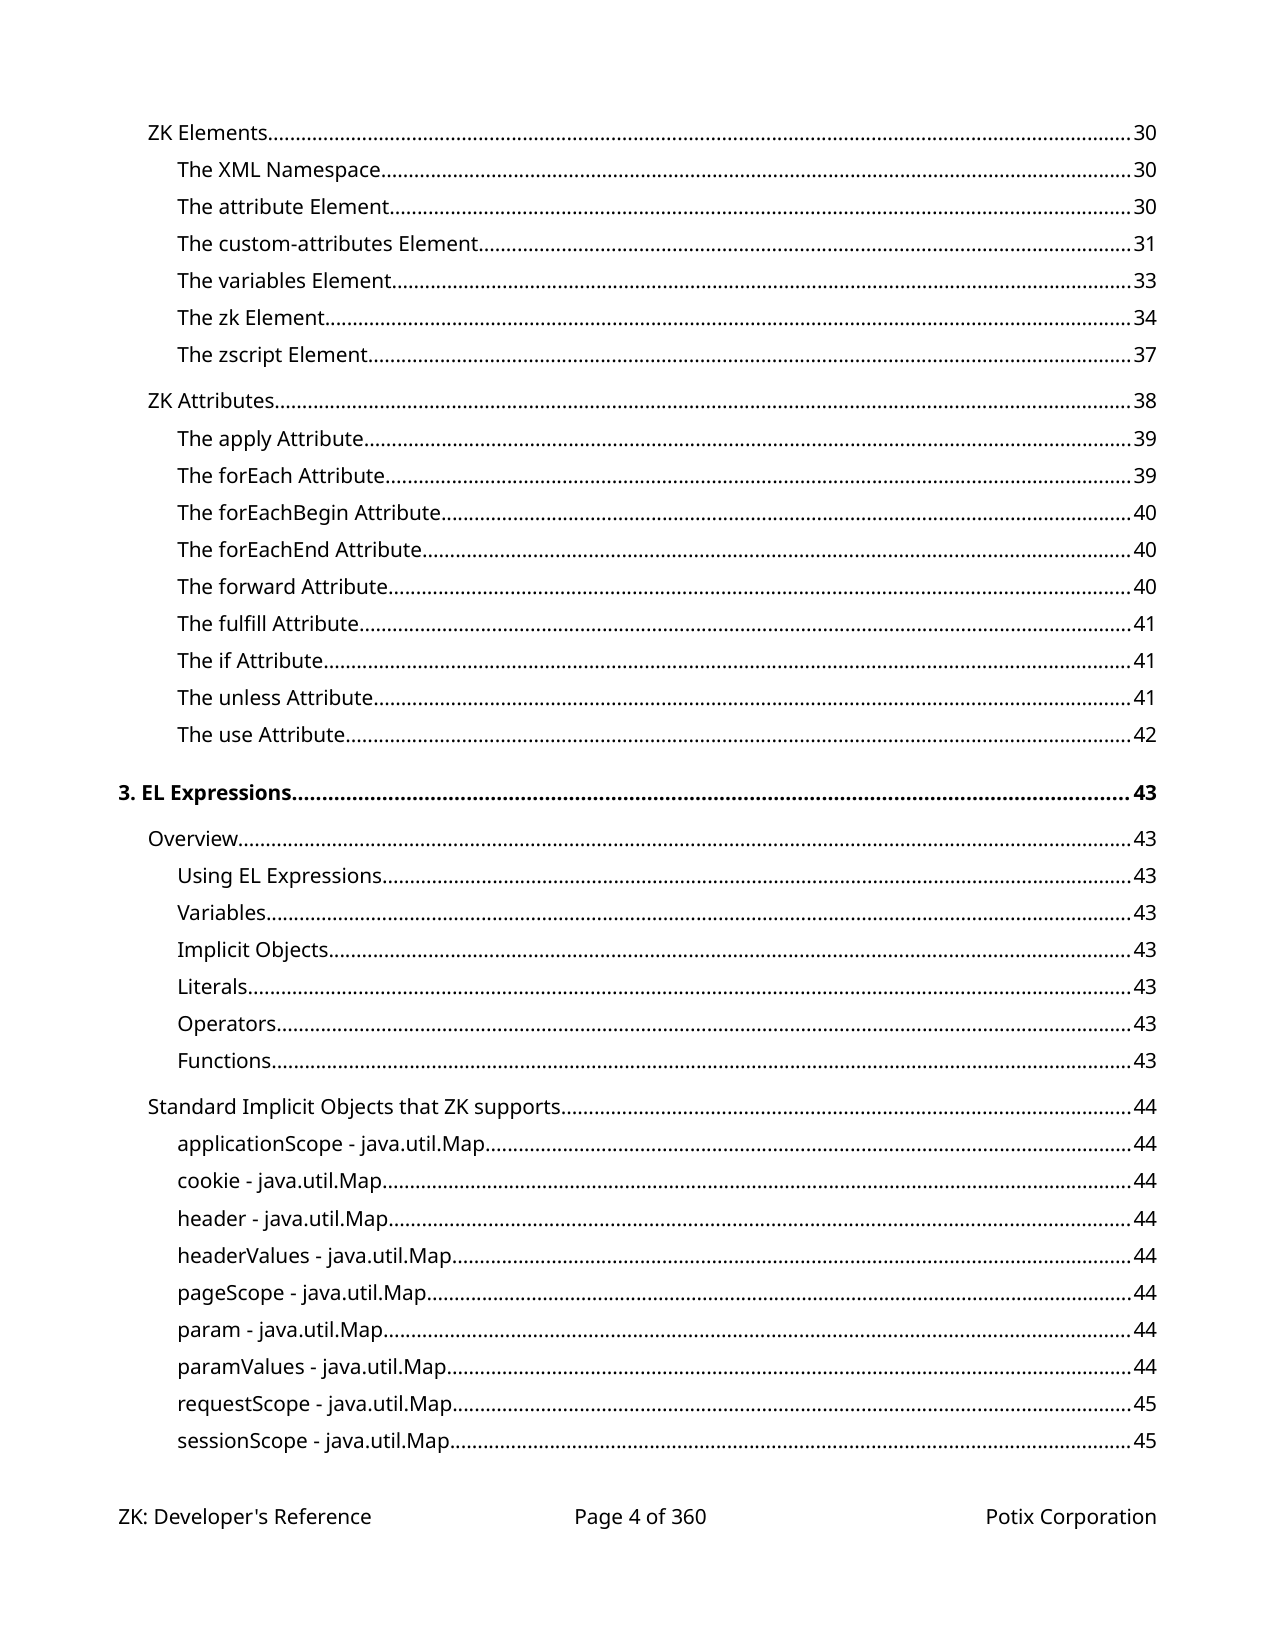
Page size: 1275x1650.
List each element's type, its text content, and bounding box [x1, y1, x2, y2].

text Using EL Expressions 43 [177, 861, 1157, 889]
text The forEachEnd Attribute 40 [177, 535, 1157, 563]
text The attribute Element 30 [177, 192, 1157, 221]
text Standard Implicit Objects that ZK supports 44 [148, 1092, 1157, 1121]
text requestScope - java.util.Map 45 [177, 1389, 1157, 1417]
text ZK Attributes 38 [148, 387, 1157, 415]
text The apply Attribute 39 [177, 424, 1157, 452]
text The zscript Element 37 [177, 341, 1157, 369]
text header - java.util.Map 44 [177, 1204, 1157, 1232]
text cookie - java.util.Map 44 [177, 1167, 1157, 1195]
text param - java.util.Map 44 [177, 1315, 1157, 1343]
text The if Attribute 41 [177, 646, 1157, 674]
text 3. EL Expressions 43 [118, 778, 1157, 806]
text The unless Attribute 41 [177, 683, 1157, 711]
text Implicit Objects 43 [177, 935, 1157, 963]
text applicationScope - java.util.Map 44 [177, 1129, 1157, 1158]
text Variables 43 [177, 898, 1157, 926]
text Operators 43 [177, 1009, 1157, 1038]
text paramValues - java.util.Map 44 [177, 1352, 1157, 1380]
text ZK Elements 30 [148, 118, 1157, 146]
text The forEach Attribute 39 [177, 461, 1157, 489]
text The zk Element 34 [177, 303, 1157, 332]
text The forEachBegin Attribute 40 [177, 498, 1157, 526]
text The use Attribute 42 [177, 720, 1157, 748]
text Functions 43 [177, 1046, 1157, 1075]
text Overview 43 [148, 824, 1157, 852]
text pageScope - java.util.Map 44 [177, 1278, 1157, 1306]
text The XML Namespace 30 [177, 155, 1157, 183]
text headerValues - java.util.Map 44 [177, 1241, 1157, 1269]
text Literals 43 [177, 972, 1157, 1001]
text The fulfill Attribute 41 [177, 609, 1157, 637]
text The variables Element 33 [177, 266, 1157, 295]
text The custom-attributes Element 31 [177, 229, 1157, 258]
text sessionScope - java.util.Map 45 [177, 1426, 1157, 1454]
text The forward Attribute 40 [177, 572, 1157, 600]
